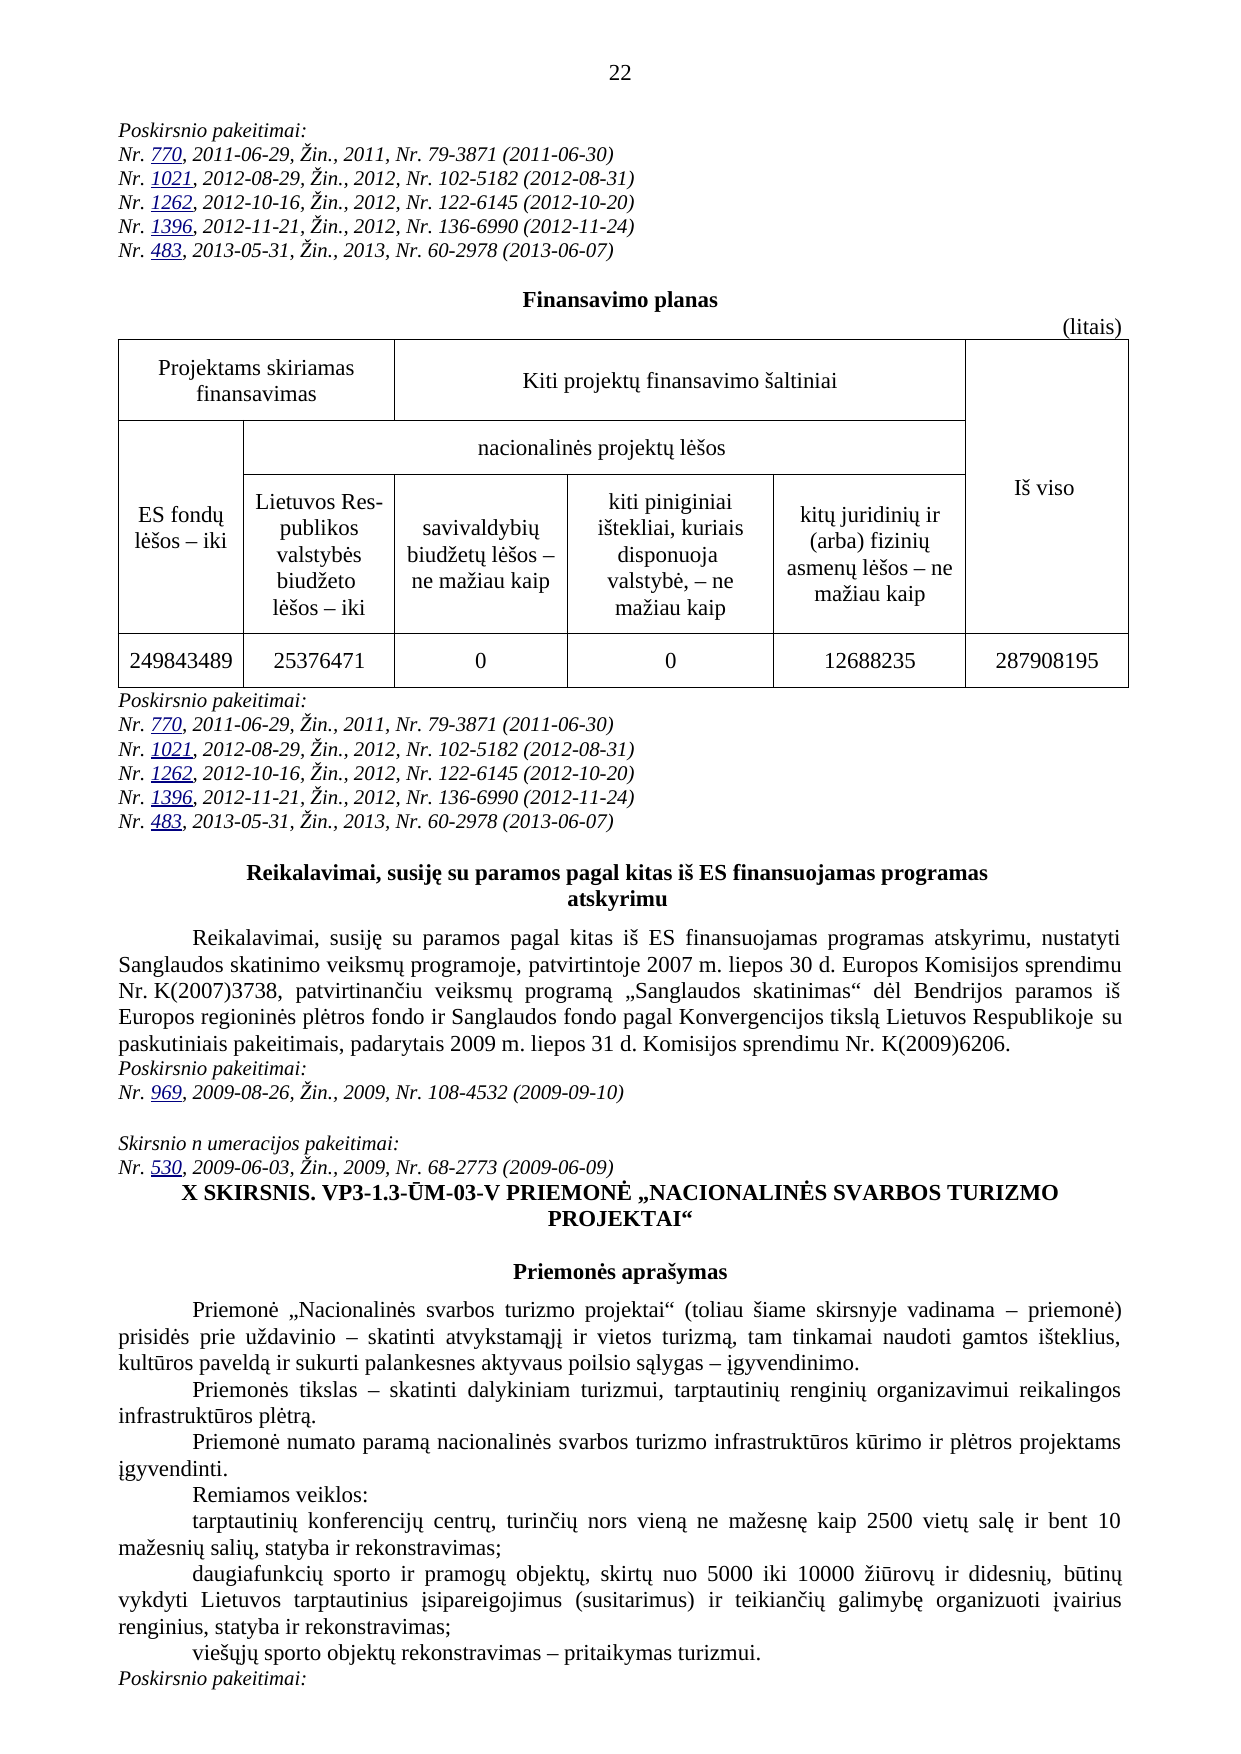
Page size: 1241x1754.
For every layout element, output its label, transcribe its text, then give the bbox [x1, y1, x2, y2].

text Nr. 969, 2009-08-26, Žin., 2009, Nr. 108-4532 (2009-09-10) [118, 1080, 1122, 1104]
table_header Kiti projektų finansavimo šaltiniai [395, 340, 965, 420]
text Poskirsnio pakeitimai: [118, 1056, 1122, 1080]
text Nr. 1262, 2012-10-16, Žin., 2012, Nr. 122-6145 (2012-10-20) [118, 761, 1122, 784]
text Priemonė „Nacionalinės svarbos turizmo projektai“ (toliau šiame skirsnyje vadinama – priemonė) prisidės prie uždavinio – skatinti atvykstamąjį ir vietos turizmą, tam tinkamai naudoti gamtos išteklius, kultūros paveldą ir sukurti palankesnes aktyvaus poilsio sąlygas – įgyvendinimo. [118, 1297, 1122, 1376]
table_cell ES fondų lėšos – iki [119, 421, 243, 633]
text daugiafunkcių sporto ir pramogų objektų, skirtų nuo 5000 iki 10000 žiūrovų ir didesnių, būtinų vykdyti Lietuvos tarptautinius įsipareigojimus (susitarimus) ir teikiančių galimybę organizuoti įvairius renginius, statyba ir rekonstravimas; [118, 1560, 1122, 1639]
text Nr. 770, 2011-06-29, Žin., 2011, Nr. 79-3871 (2011-06-30) [118, 712, 1122, 736]
text Nr. 1396, 2012-11-21, Žin., 2012, Nr. 136-6990 (2012-11-24) [118, 214, 1122, 238]
text Reikalavimai, susiję su paramos pagal kitas iš ES finansuojamas programas atskyrimu, nustatyti Sanglaudos skatinimo veiksmų programoje, patvirtintoje 2007 m. liepos 30 d. Europos Komisijos sprendimu Nr. K(2007)3738, patvirtinančiu veiksmų programą „Sanglaudos skatinimas“ dėl Bendrijos paramos iš Europos regioninės plėtros fondo ir Sanglaudos fondo pagal Konvergencijos tikslą Lietuvos Respublikoje su paskutiniais pakeitimais, padarytais 2009 m. liepos 31 d. Komisijos sprendimu Nr. K(2009)6206. [118, 924, 1122, 1056]
text Poskirsnio pakeitimai: [118, 1666, 1122, 1689]
text viešųjų sporto objektų rekonstravimas – pritaikymas turizmui. [118, 1639, 1122, 1666]
table_cell 287908195 [966, 634, 1128, 687]
text Remiamos veiklos: [118, 1481, 1122, 1507]
text Nr. 1021, 2012-08-29, Žin., 2012, Nr. 102-5182 (2012-08-31) [118, 166, 1122, 190]
text Skirsnio n umeracijos pakeitimai: [118, 1131, 1122, 1154]
table_cell kiti piniginiai ištekliai, kuriais disponuoja valstybė, – ne mažiau kaip [568, 475, 773, 633]
text Reikalavimai, susiję su paramos pagal kitas iš ES finansuojamas programas atskyrimu [118, 859, 1122, 912]
table_cell 0 [568, 634, 773, 687]
table_cell Lietuvos Res­publikos valstybės biudžeto lėšos – iki [244, 475, 394, 633]
text Priemonės aprašymas [118, 1258, 1122, 1284]
table_cell savivaldybių biudžetų lėšos – ne mažiau kaip [395, 475, 567, 633]
text Nr. 1396, 2012-11-21, Žin., 2012, Nr. 136-6990 (2012-11-24) [118, 784, 1122, 809]
text (litais) [201, 313, 1122, 339]
table_cell 0 [395, 634, 567, 687]
text Nr. 1262, 2012-10-16, Žin., 2012, Nr. 122-6145 (2012-10-20) [118, 190, 1122, 214]
text Nr. 1021, 2012-08-29, Žin., 2012, Nr. 102-5182 (2012-08-31) [118, 736, 1122, 761]
text Poskirsnio pakeitimai: [118, 118, 1122, 142]
text Poskirsnio pakeitimai: [118, 688, 1122, 712]
table_header Iš viso [966, 340, 1128, 633]
subtitle X Skirsnis. VP3-1.3-ŪM-03-V PRIEMONĖ „NACIONALINĖS SVARBOS TURIZMO PROJEKTAI“ [118, 1179, 1122, 1231]
text Nr. 483, 2013-05-31, Žin., 2013, Nr. 60-2978 (2013-06-07) [118, 809, 1122, 833]
table_cell 12688235 [774, 634, 965, 687]
table_cell 249843489 [119, 634, 243, 687]
table_cell nacionalinės projektų lėšos [244, 421, 965, 474]
text tarptautinių konferencijų centrų, turinčių nors vieną ne mažesnę kaip 2500 vietų salę ir bent 10 mažesnių salių, statyba ir rekonstravimas; [118, 1507, 1122, 1560]
text Nr. 770, 2011-06-29, Žin., 2011, Nr. 79-3871 (2011-06-30) [118, 142, 1122, 166]
text Finansavimo planas [118, 287, 1122, 313]
table_cell 25376471 [244, 634, 394, 687]
text Priemonės tikslas – skatinti dalykiniam turizmui, tarptautinių renginių organizavimui reikalingos infrastruktūros plėtrą. [118, 1376, 1122, 1428]
table_cell kitų juridinių ir (arba) fizinių asmenų lėšos – ne mažiau kaip [774, 475, 965, 633]
text Nr. 483, 2013-05-31, Žin., 2013, Nr. 60-2978 (2013-06-07) [118, 238, 1122, 262]
text Priemonė numato paramą nacionalinės svarbos turizmo infrastruktūros kūrimo ir plėtros projektams įgyvendinti. [118, 1428, 1122, 1481]
table_header Projektams skiriamas finansavimas [119, 340, 394, 420]
text Nr. 530, 2009-06-03, Žin., 2009, Nr. 68-2773 (2009-06-09) [118, 1154, 1122, 1179]
